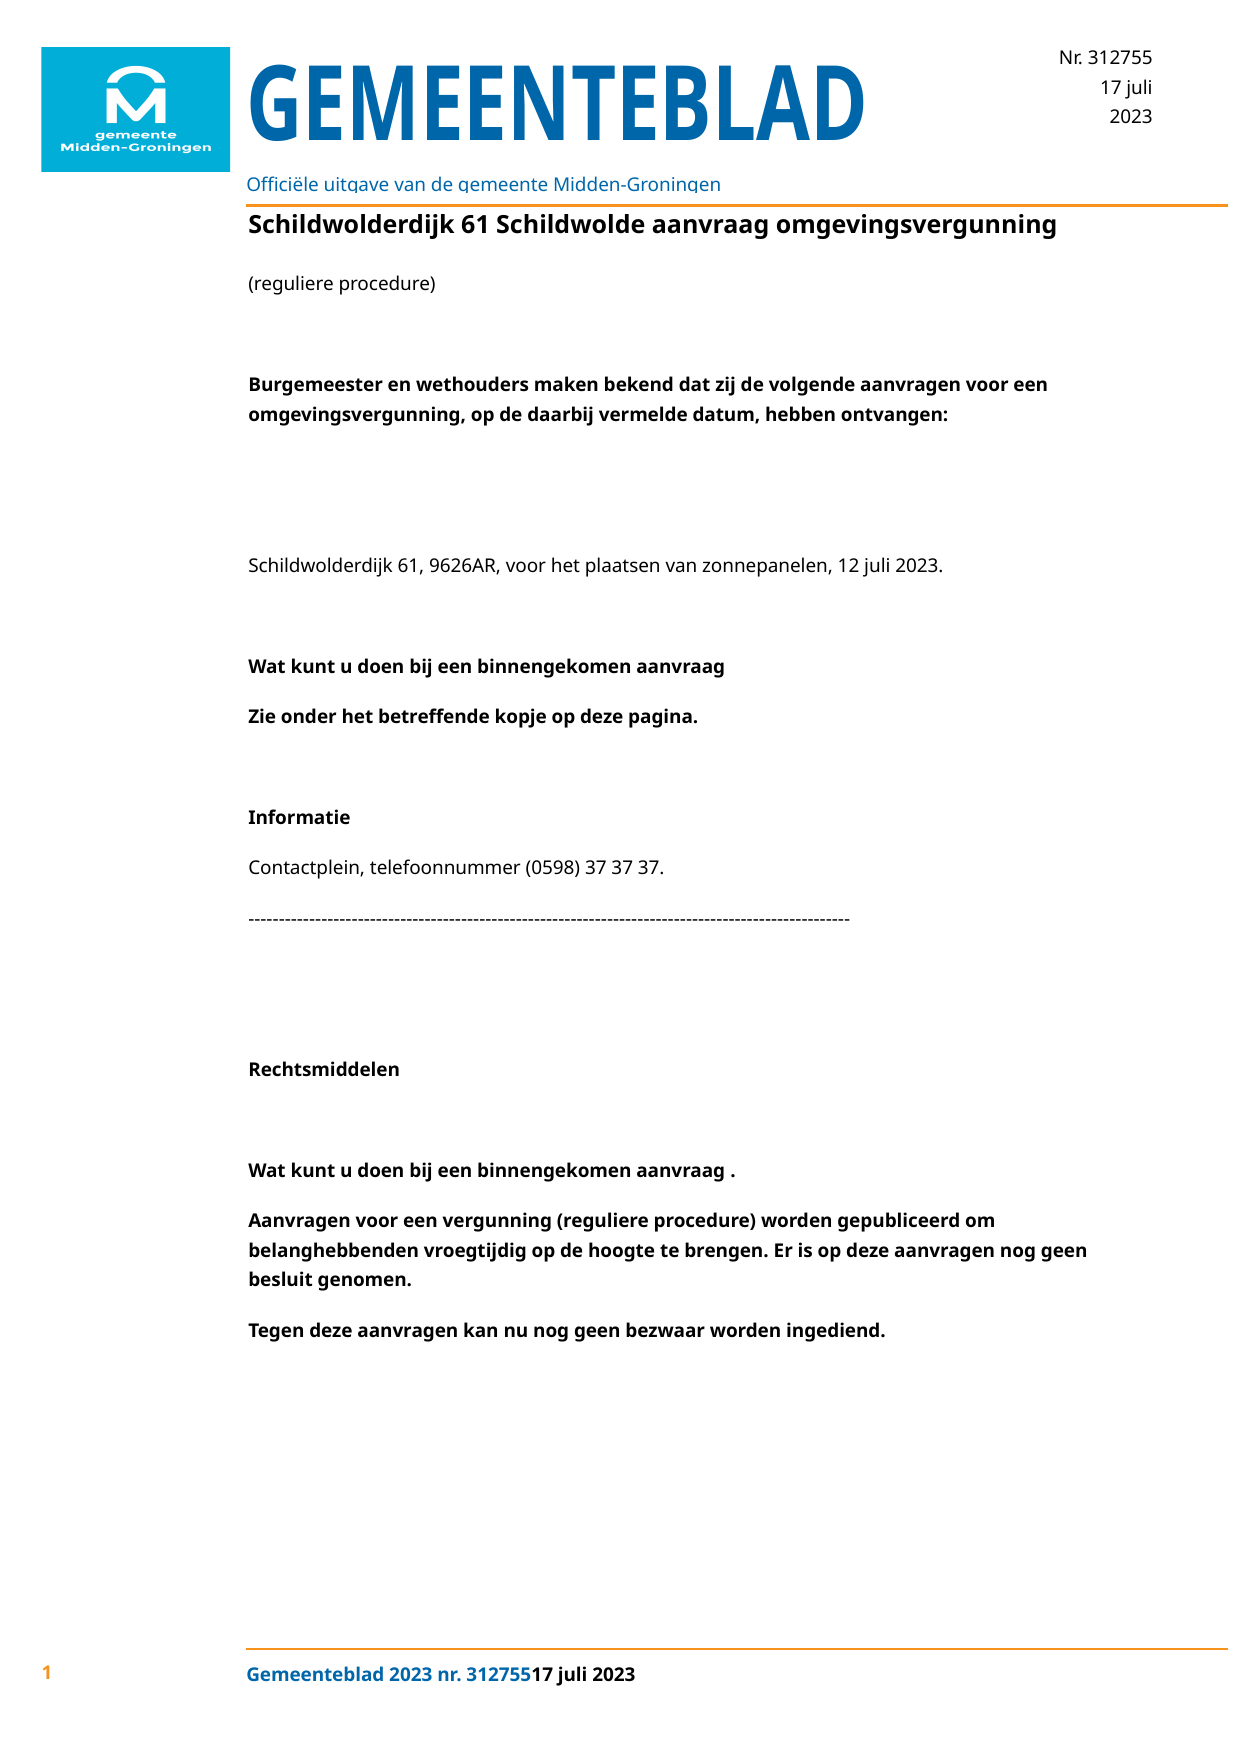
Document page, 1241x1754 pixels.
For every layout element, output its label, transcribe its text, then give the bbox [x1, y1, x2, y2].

text Schildwolderdijk 61 Schildwolde aanvraag omgevingsvergunning [248, 207, 1152, 241]
picture [184, 146, 190, 153]
text Contactplein, telefoonnummer (0598) 37 37 37. [248, 854, 1152, 880]
text Informatie [248, 804, 1152, 830]
text Wat kunt u doen bij een binnengekomen aanvraag [248, 653, 1152, 678]
picture [108, 66, 164, 82]
text Schildwolderdijk 61, 9626AR, voor het plaatsen van zonnepanelen, 12 juli 2023. [248, 552, 1152, 578]
text Wat kunt u doen bij een binnengekomen aanvraag . [248, 1157, 1152, 1183]
text Tegen deze aanvragen kan nu nog geen bezwaar worden ingediend. [248, 1317, 1152, 1343]
text Rechtsmiddelen [248, 1056, 1152, 1082]
text Burgemeester en wethouders maken bekend dat zij de volgende aanvragen voor een omgevingsvergunning, op de daarbij vermelde datum, hebben ontvangen: [248, 371, 1152, 426]
text --------------------------------------------------------------------------------------------------- [248, 905, 1152, 931]
picture [107, 89, 165, 122]
text (reguliere procedure) [248, 270, 1152, 296]
text Aanvragen voor een vergunning (reguliere procedure) worden gepubliceerd om belanghebbenden vroegtijdig op de hoogte te brengen. Er is op deze aanvragen nog geen besluit genomen. [248, 1207, 1152, 1292]
text Zie onder het betreffende kopje op deze pagina. [248, 703, 1152, 729]
